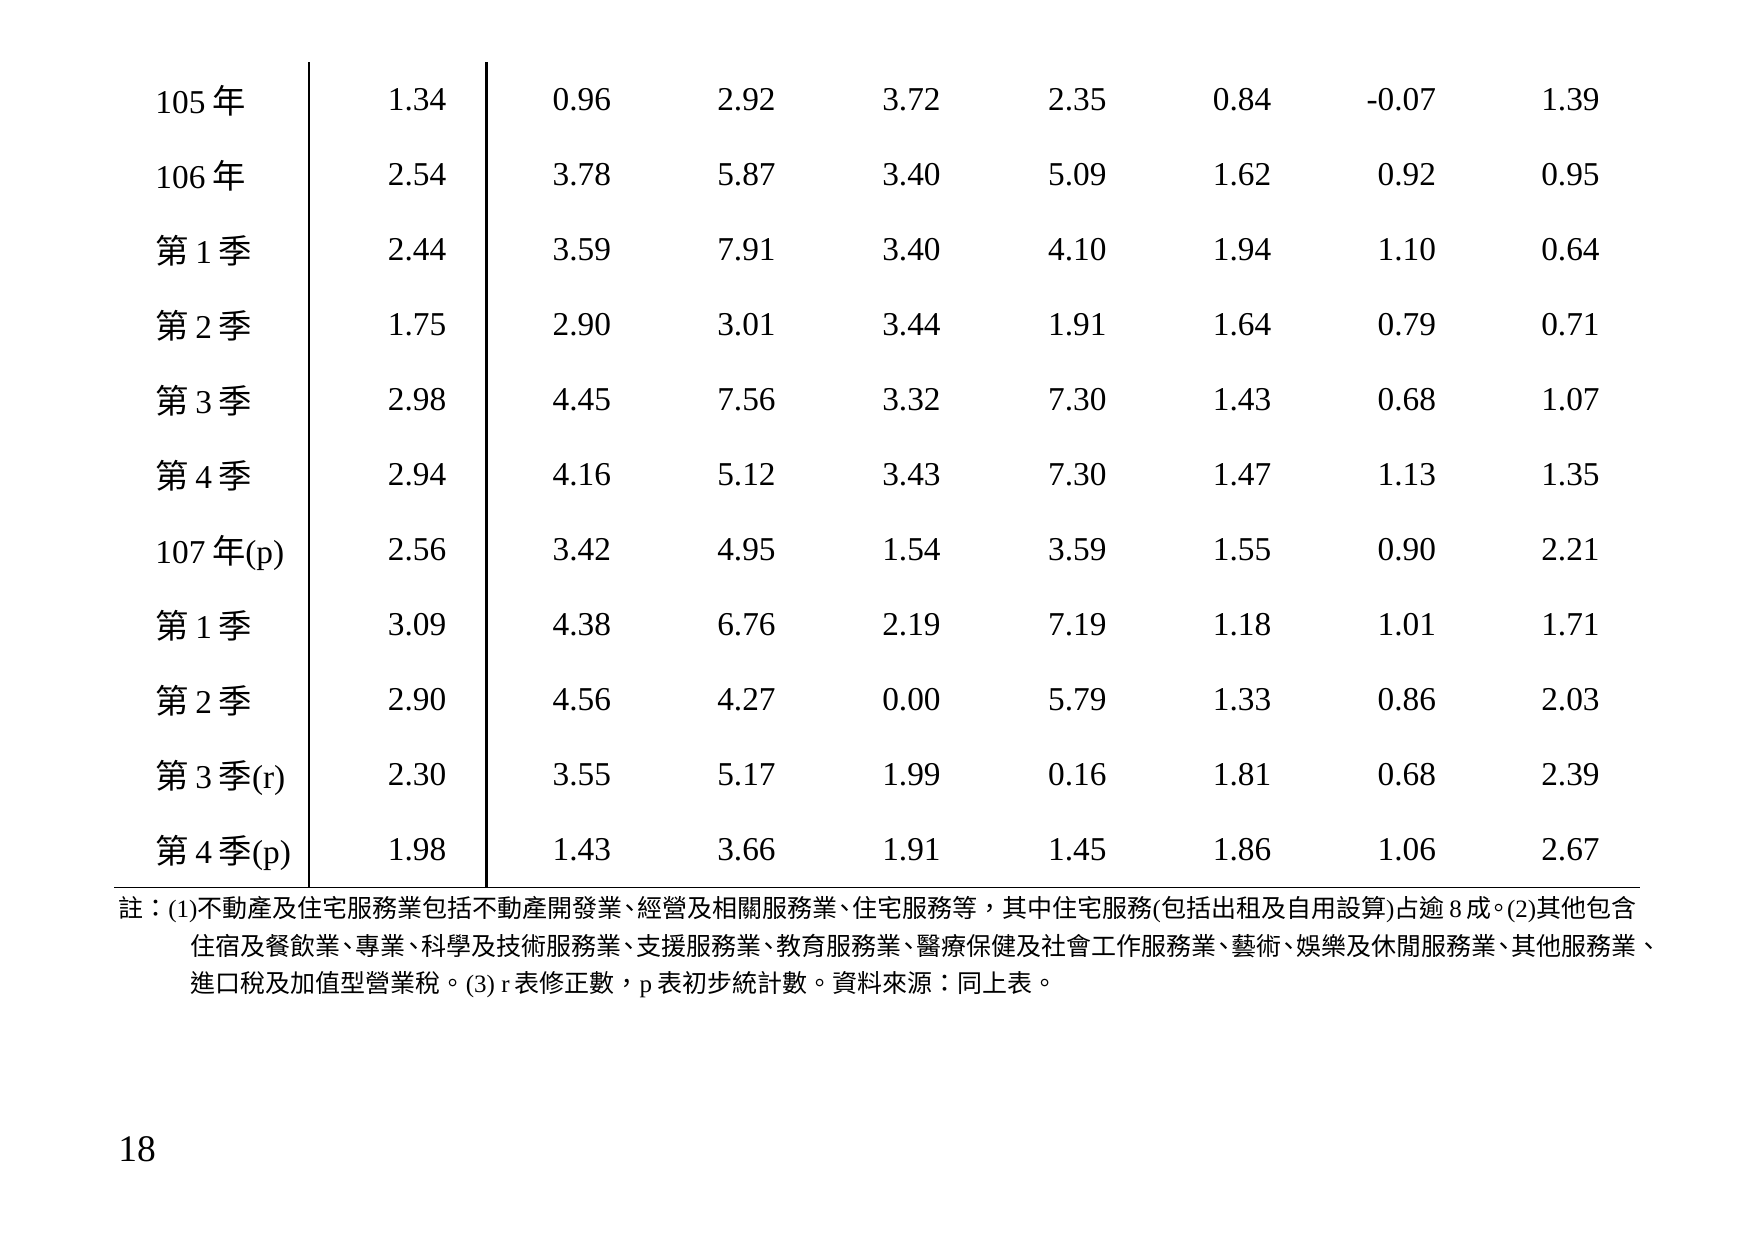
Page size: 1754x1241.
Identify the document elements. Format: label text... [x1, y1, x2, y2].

table_cell 2.21 [1476, 512, 1640, 587]
table_cell 3.01 [651, 287, 816, 362]
table_cell 1.99 [816, 737, 981, 812]
table_cell 3.59 [488, 212, 651, 287]
table_cell 1.43 [488, 812, 651, 887]
table_cell 第1季 [114, 212, 308, 287]
table_cell 0.64 [1476, 212, 1640, 287]
table_cell 第2季 [114, 287, 308, 362]
table_cell 1.18 [1147, 587, 1311, 662]
table_cell 2.92 [651, 62, 816, 137]
table_cell 4.56 [488, 662, 651, 737]
table_cell 3.44 [816, 287, 981, 362]
table_cell 5.79 [981, 662, 1147, 737]
table_cell 第1季 [114, 587, 308, 662]
table_cell 第4季(p) [114, 812, 308, 887]
table_cell 第3季(r) [114, 737, 308, 812]
table_cell 1.06 [1311, 812, 1476, 887]
table_cell 2.54 [310, 137, 485, 212]
table_cell 3.59 [981, 512, 1147, 587]
table_cell 1.01 [1311, 587, 1476, 662]
table_cell 0.92 [1311, 137, 1476, 212]
table_cell 6.76 [651, 587, 816, 662]
table_cell -0.07 [1311, 62, 1476, 137]
table_cell 0.00 [816, 662, 981, 737]
table_cell 2.90 [310, 662, 485, 737]
table_cell 4.38 [488, 587, 651, 662]
table_cell 1.34 [310, 62, 485, 137]
table_cell 0.95 [1476, 137, 1640, 212]
table_cell 2.39 [1476, 737, 1640, 812]
table_cell 3.40 [816, 137, 981, 212]
table_cell 2.30 [310, 737, 485, 812]
table_cell 1.47 [1147, 437, 1311, 512]
table_cell 第4季 [114, 437, 308, 512]
table_cell 0.71 [1476, 287, 1640, 362]
table_cell 7.30 [981, 362, 1147, 437]
table_cell 1.43 [1147, 362, 1311, 437]
table_cell 0.68 [1311, 362, 1476, 437]
table_cell 107年(p) [114, 512, 308, 587]
table_cell 106年 [114, 137, 308, 212]
table_cell 第3季 [114, 362, 308, 437]
table_cell 5.12 [651, 437, 816, 512]
table_cell 4.16 [488, 437, 651, 512]
table_cell 1.45 [981, 812, 1147, 887]
table_cell 第2季 [114, 662, 308, 737]
table_cell 105年 [114, 62, 308, 137]
table_cell 2.19 [816, 587, 981, 662]
table_cell 5.17 [651, 737, 816, 812]
table_cell 0.68 [1311, 737, 1476, 812]
table_cell 3.43 [816, 437, 981, 512]
table_cell 0.90 [1311, 512, 1476, 587]
table_cell 1.94 [1147, 212, 1311, 287]
table_cell 0.86 [1311, 662, 1476, 737]
table_cell 0.79 [1311, 287, 1476, 362]
table_cell 3.78 [488, 137, 651, 212]
table_cell 0.96 [488, 62, 651, 137]
table_cell 2.67 [1476, 812, 1640, 887]
table_cell 1.55 [1147, 512, 1311, 587]
table_cell 5.87 [651, 137, 816, 212]
table_cell 1.33 [1147, 662, 1311, 737]
table_cell 1.71 [1476, 587, 1640, 662]
table_cell 3.40 [816, 212, 981, 287]
table_cell 1.07 [1476, 362, 1640, 437]
table_cell 2.56 [310, 512, 485, 587]
table_cell 1.98 [310, 812, 485, 887]
table_cell 2.03 [1476, 662, 1640, 737]
table_cell 2.44 [310, 212, 485, 287]
table_cell 1.86 [1147, 812, 1311, 887]
table_cell 4.95 [651, 512, 816, 587]
table_cell 7.91 [651, 212, 816, 287]
table_cell 1.64 [1147, 287, 1311, 362]
table_cell 1.62 [1147, 137, 1311, 212]
table_cell 3.09 [310, 587, 485, 662]
table_cell 1.54 [816, 512, 981, 587]
table_cell 0.16 [981, 737, 1147, 812]
table_cell 7.56 [651, 362, 816, 437]
table_cell 3.66 [651, 812, 816, 887]
table_cell 1.13 [1311, 437, 1476, 512]
table_cell 4.45 [488, 362, 651, 437]
table_cell 1.81 [1147, 737, 1311, 812]
table_cell 0.84 [1147, 62, 1311, 137]
table_cell 4.10 [981, 212, 1147, 287]
table_cell 1.91 [981, 287, 1147, 362]
table_cell 3.72 [816, 62, 981, 137]
table_cell 3.42 [488, 512, 651, 587]
table_cell 1.35 [1476, 437, 1640, 512]
table_cell 1.39 [1476, 62, 1640, 137]
table_cell 3.32 [816, 362, 981, 437]
table_cell 1.10 [1311, 212, 1476, 287]
table_cell 7.30 [981, 437, 1147, 512]
table_cell 7.19 [981, 587, 1147, 662]
table_cell 1.75 [310, 287, 485, 362]
table_cell 2.98 [310, 362, 485, 437]
table_cell 3.55 [488, 737, 651, 812]
table_cell 4.27 [651, 662, 816, 737]
table_cell 5.09 [981, 137, 1147, 212]
text 註：(1)不動產及住宅服務業包括不動產開發業、經營及相關服務業、住宅服務等，其中住宅服務(包括出租及自用設算)占逾8成。(2)其他包含住宿及餐飲業、專業、科學及技術服務業、支援服務業、教育服務業、醫療保健及社會工作服務業、藝術、娛樂及休閒服務業、其他服務業、進口稅及加值型營業稅。(3) r表修正數，p表初步統計數。資料來源：同上表。 [118, 888, 1636, 1001]
table_cell 2.94 [310, 437, 485, 512]
table_cell 2.35 [981, 62, 1147, 137]
table_cell 1.91 [816, 812, 981, 887]
table_cell 2.90 [488, 287, 651, 362]
